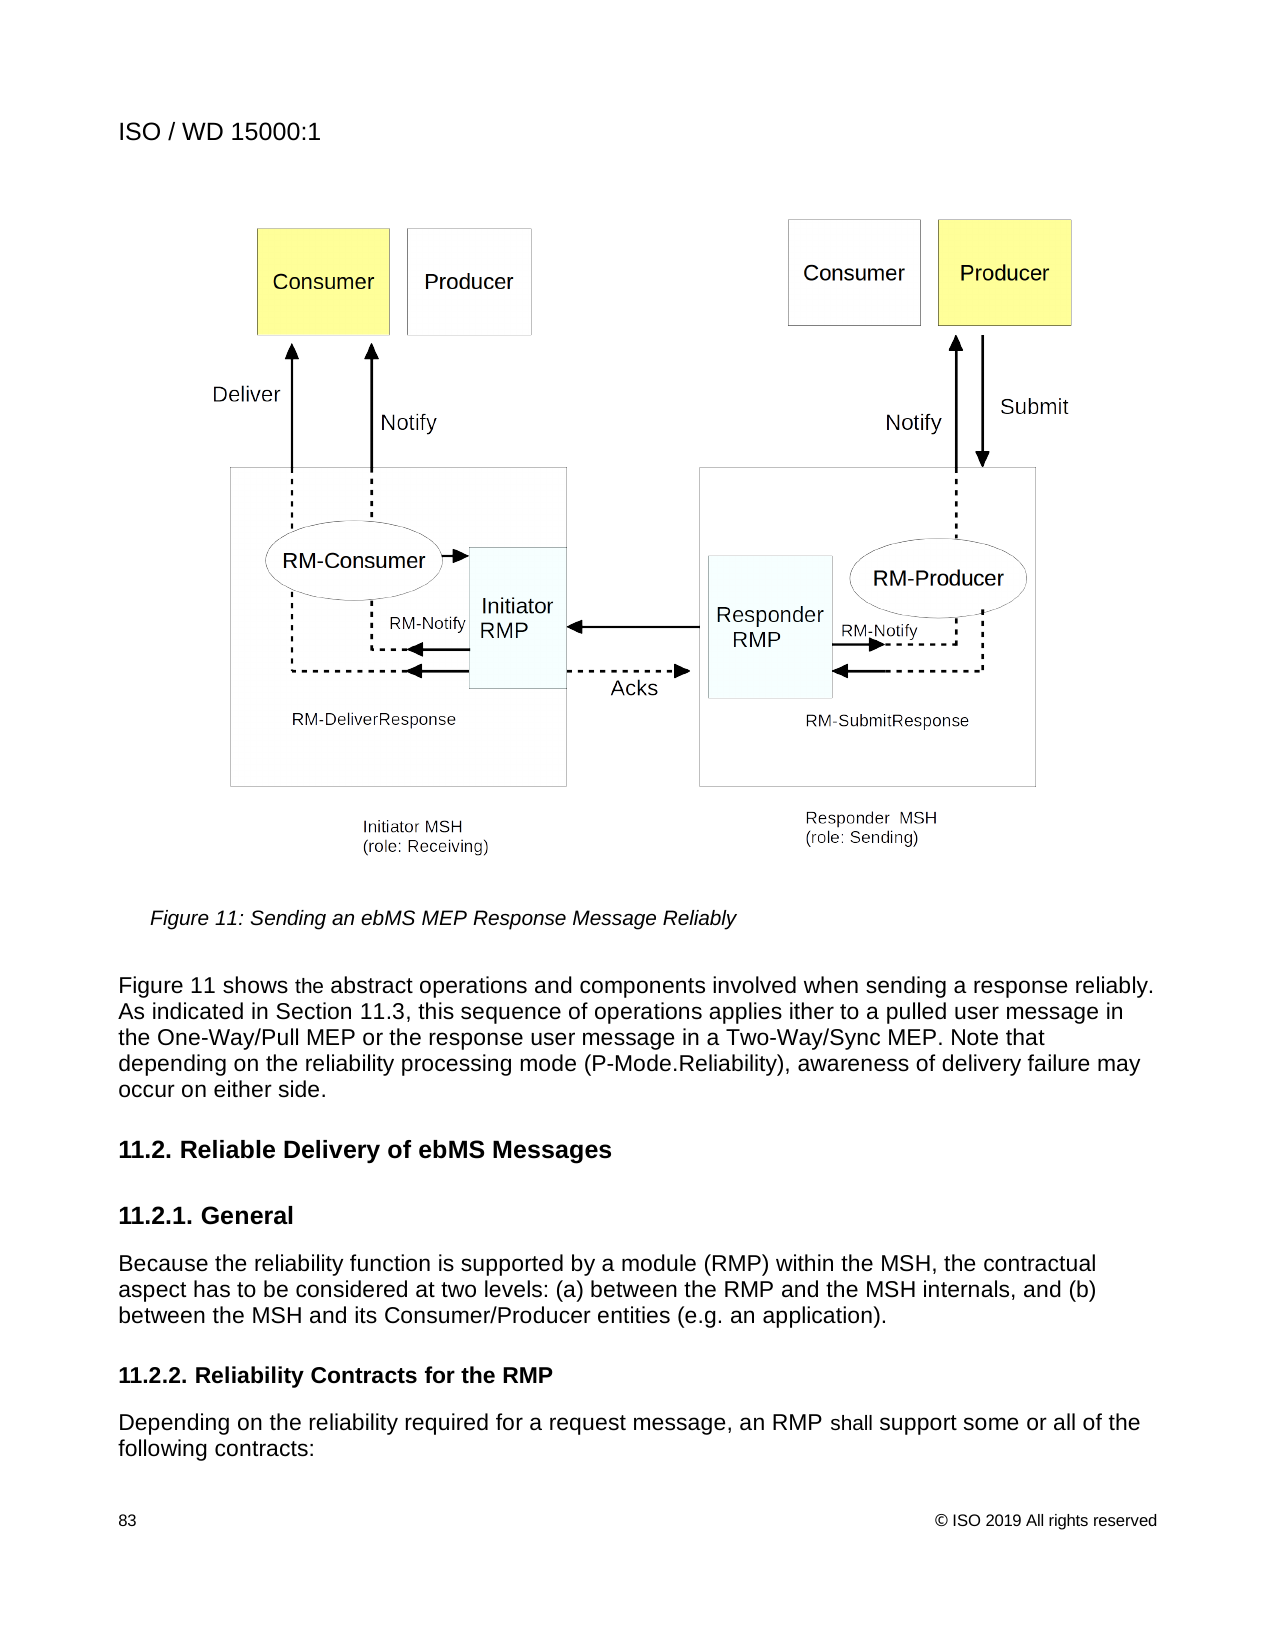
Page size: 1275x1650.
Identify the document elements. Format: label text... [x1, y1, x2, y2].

subtitle General [118, 1202, 1157, 1230]
subtitle Reliable Delivery of ebMS Messages [118, 1136, 1157, 1164]
text Figure 11 shows the abstract operations and components involved when sending a response reliably. As indicated in Section 11.3, this sequence of operations applies ither to a pulled user message in the One-Way/Pull MEP or the response user message in a Two-Way/Sync MEP. Note that depending on the reliability processing mode (P-Mode.Reliability), awareness of delivery failure may occur on either side. [118, 973, 1157, 1103]
text Because the reliability function is supported by a module (RMP) within the MSH, the contractual aspect has to be considered at two levels: (a) between the RMP and the MSH internals, and (b) between the MSH and its Consumer/Producer entities (e.g. an application). [118, 1251, 1157, 1329]
subtitle Reliability Contracts for the RMP [118, 1362, 1157, 1388]
picture [150, 175, 1125, 907]
text Depending on the reliability required for a request message, an RMP shall support some or all of the following contracts: [118, 1409, 1157, 1461]
subtitle Figure 11: Sending an ebMS MEP Response Message Reliably [150, 907, 1125, 930]
